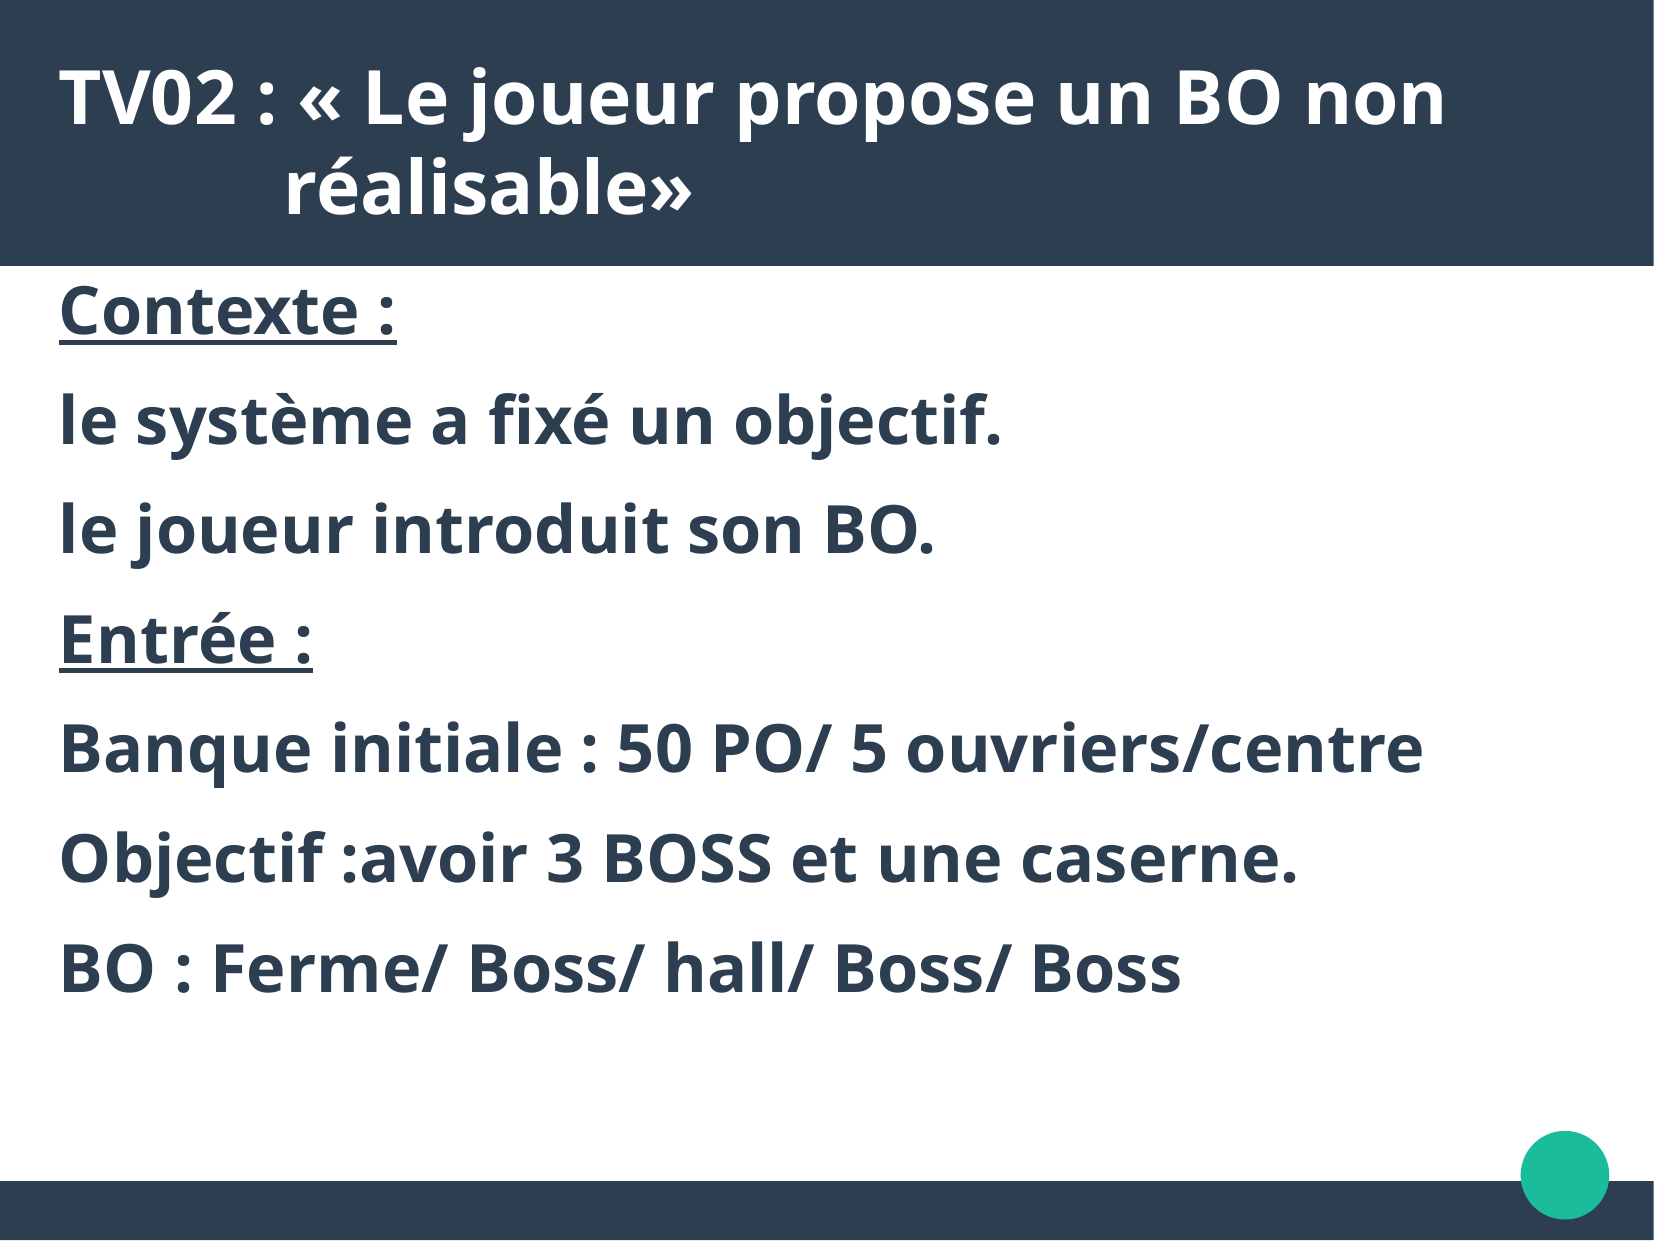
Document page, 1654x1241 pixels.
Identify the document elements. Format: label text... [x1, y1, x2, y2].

title TV02 : « Le joueur propose un BO non réalisable» [59, 49, 1595, 268]
list Contexte : le système a fixé un objectif. le joueur introduit son BO. Entrée : Banque initiale : 50 PO/ 5 ouvriers/centre Objectif :avoir 3 BOSS et une caserne. BO : Ferme/ Boss/ hall/ Boss/ Boss [59, 268, 1595, 1186]
